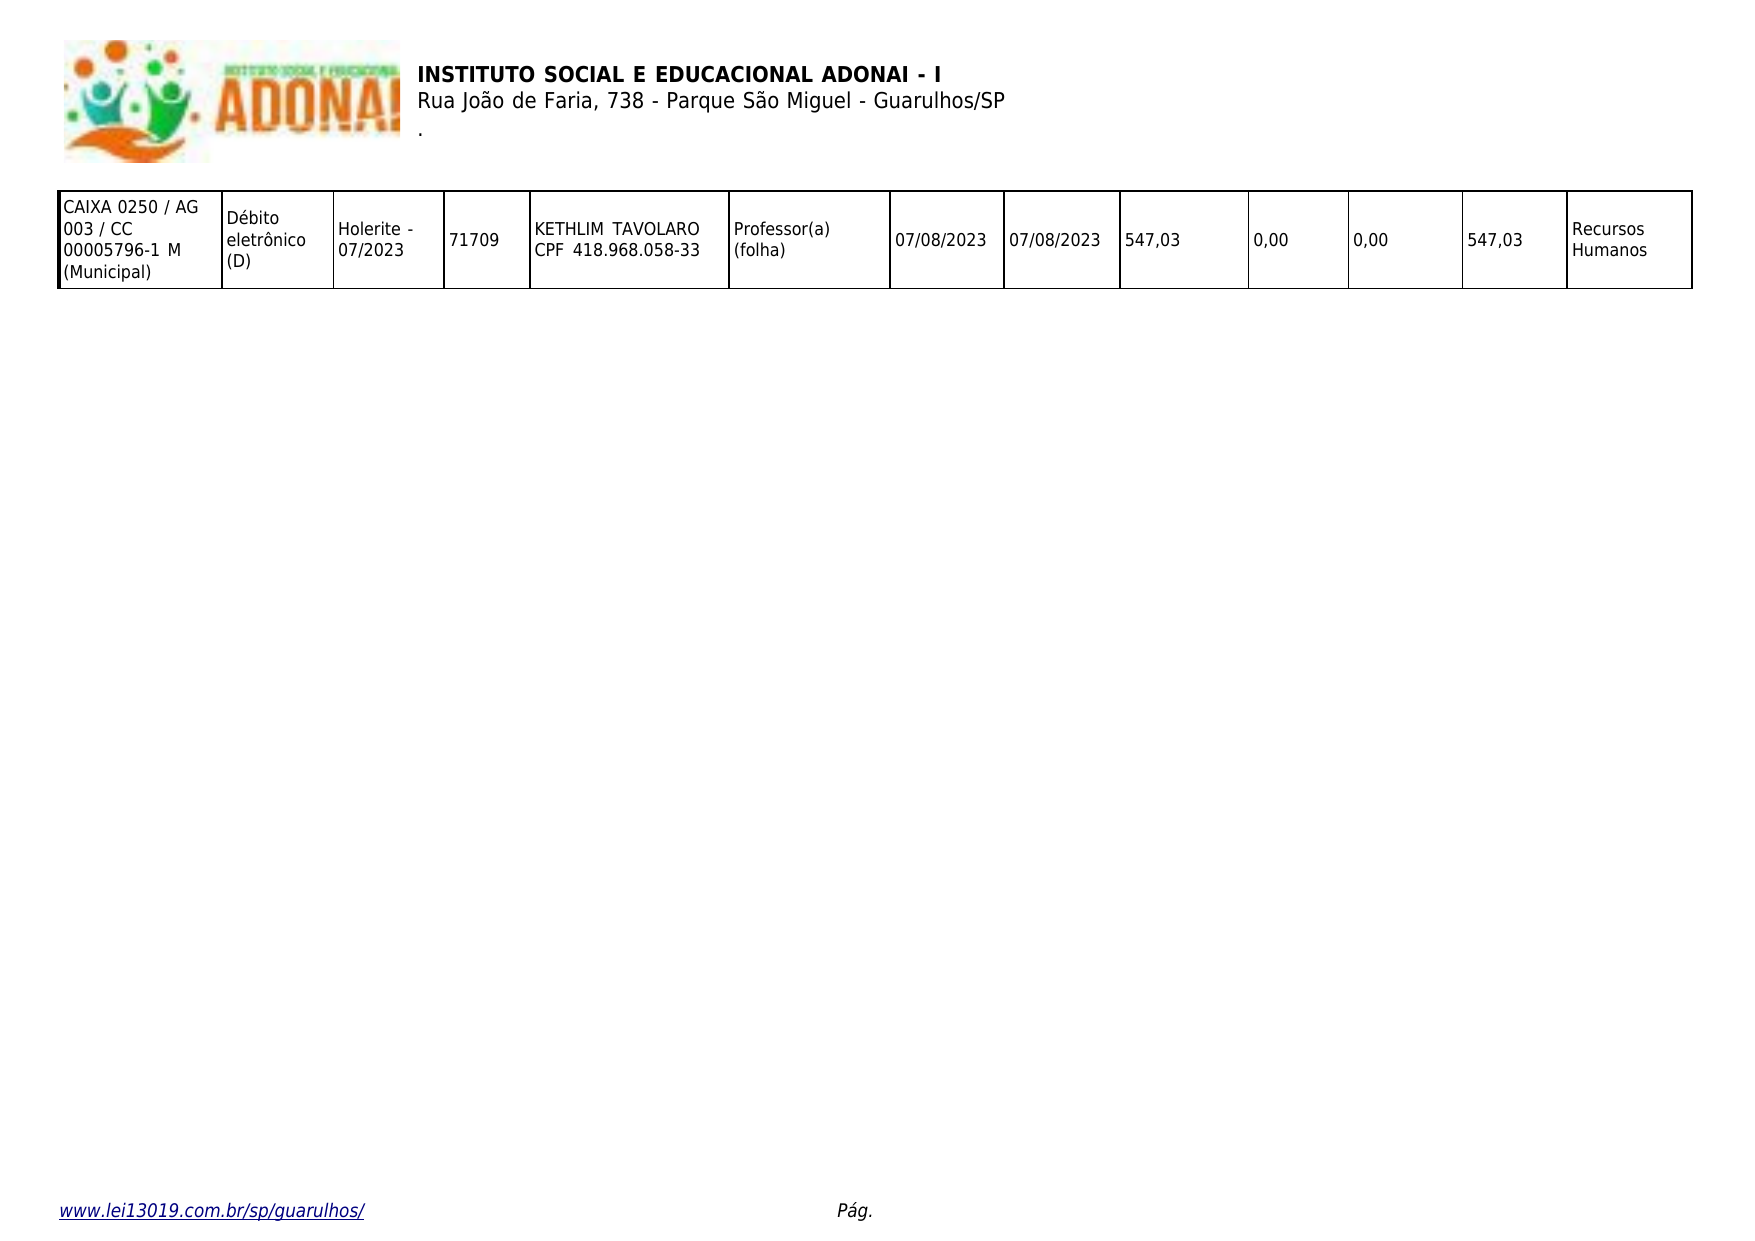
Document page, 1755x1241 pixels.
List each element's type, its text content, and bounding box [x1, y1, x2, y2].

table_cell 0,00 [1249, 192, 1348, 287]
table_cell 547,03 [1463, 192, 1566, 287]
table_cell 07/08/2023 [1005, 192, 1119, 287]
table_cell 547,03 [1121, 192, 1248, 287]
table_cell KETHLIM TAVOLARO CPF 418.968.058-33 [531, 192, 728, 287]
table_cell Professor(a) (folha) [730, 192, 889, 287]
table_cell CAIXA 0250 / AG 003 / CC 00005796-1 M (Municipal) [61, 192, 221, 287]
table_cell Recursos Humanos [1568, 192, 1691, 287]
table_cell Débito eletrônico (D) [223, 192, 333, 287]
table_cell 71709 [445, 192, 529, 287]
table_cell Holerite - 07/2023 [334, 192, 443, 287]
table_cell 0,00 [1349, 192, 1462, 287]
table_cell 07/08/2023 [891, 192, 1003, 287]
